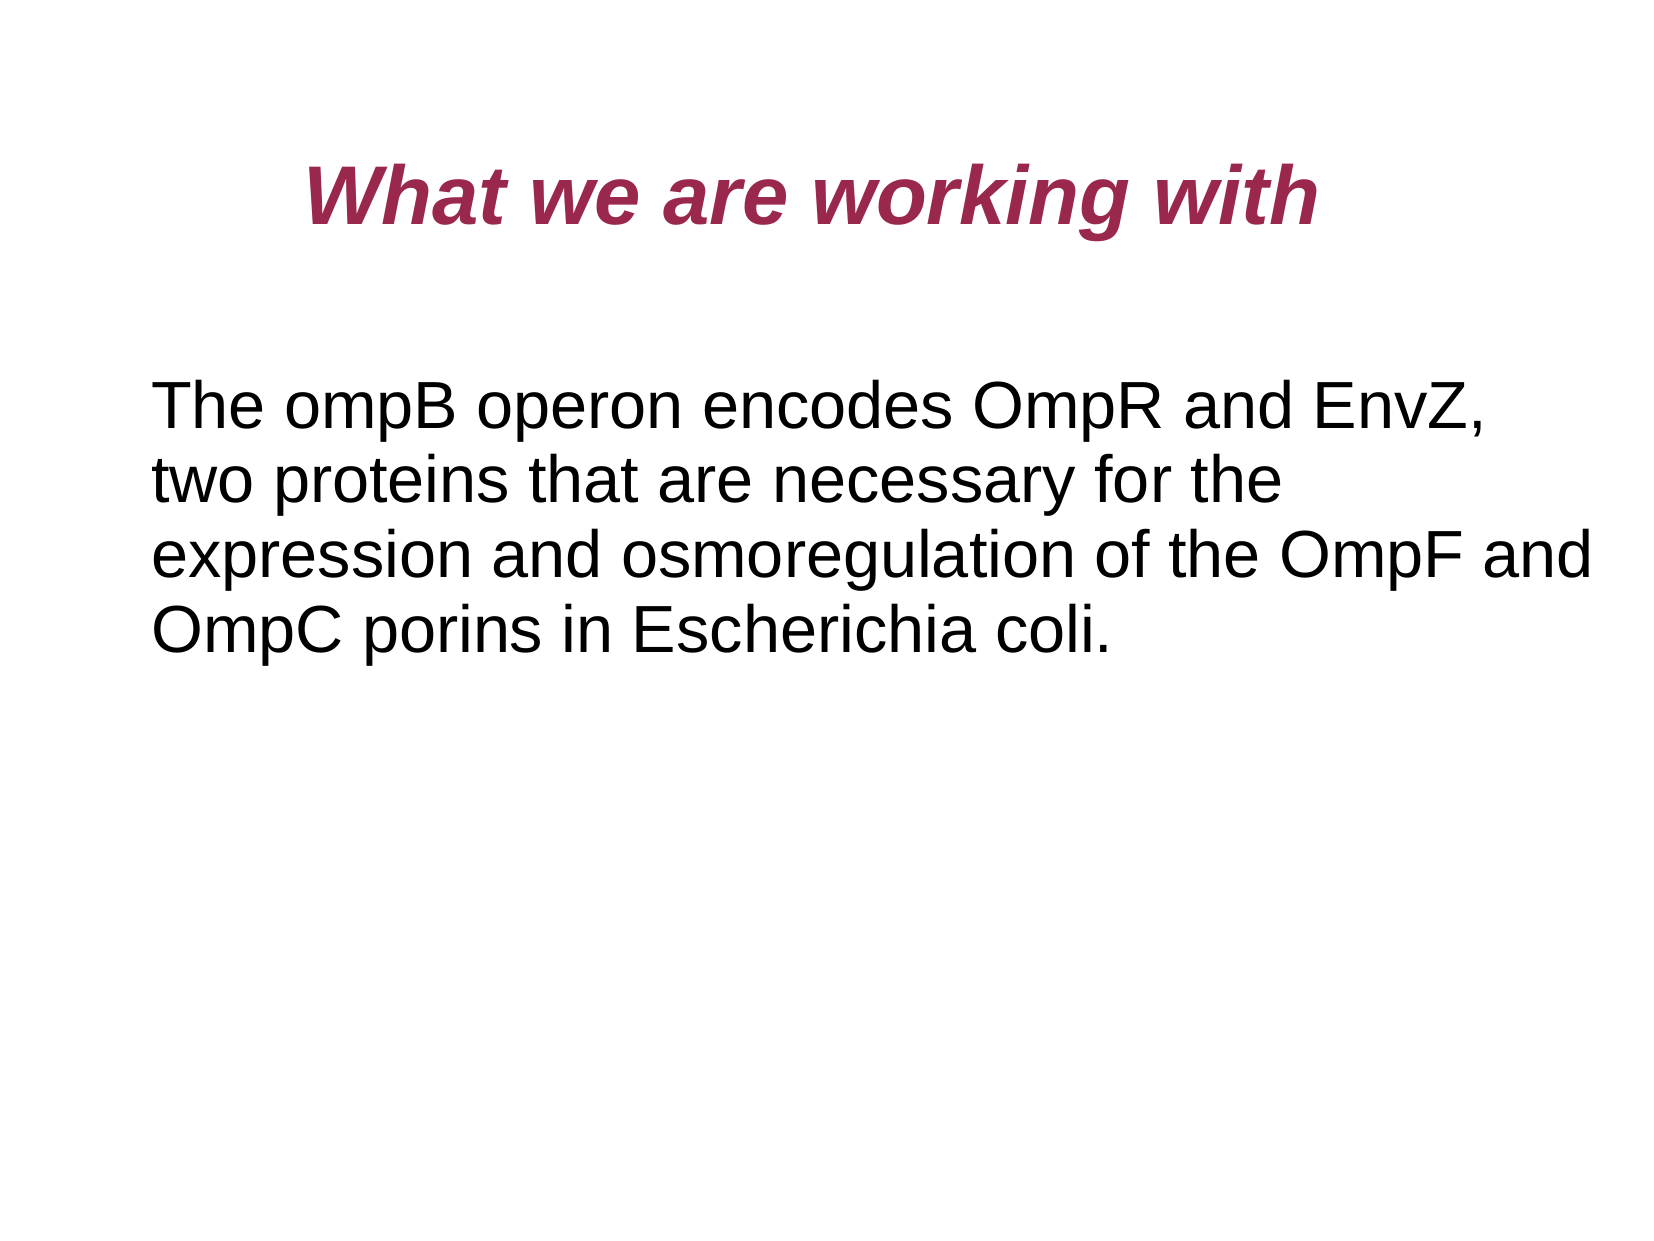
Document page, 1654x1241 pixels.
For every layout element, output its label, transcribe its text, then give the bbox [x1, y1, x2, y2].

title What we are working with [118, 112, 1506, 281]
text_box The ompB operon encodes OmpR and EnvZ, two proteins that are necessary for the expression and osmoregulation of the OmpF and OmpC porins in Escherichia coli. [30, 360, 1621, 675]
